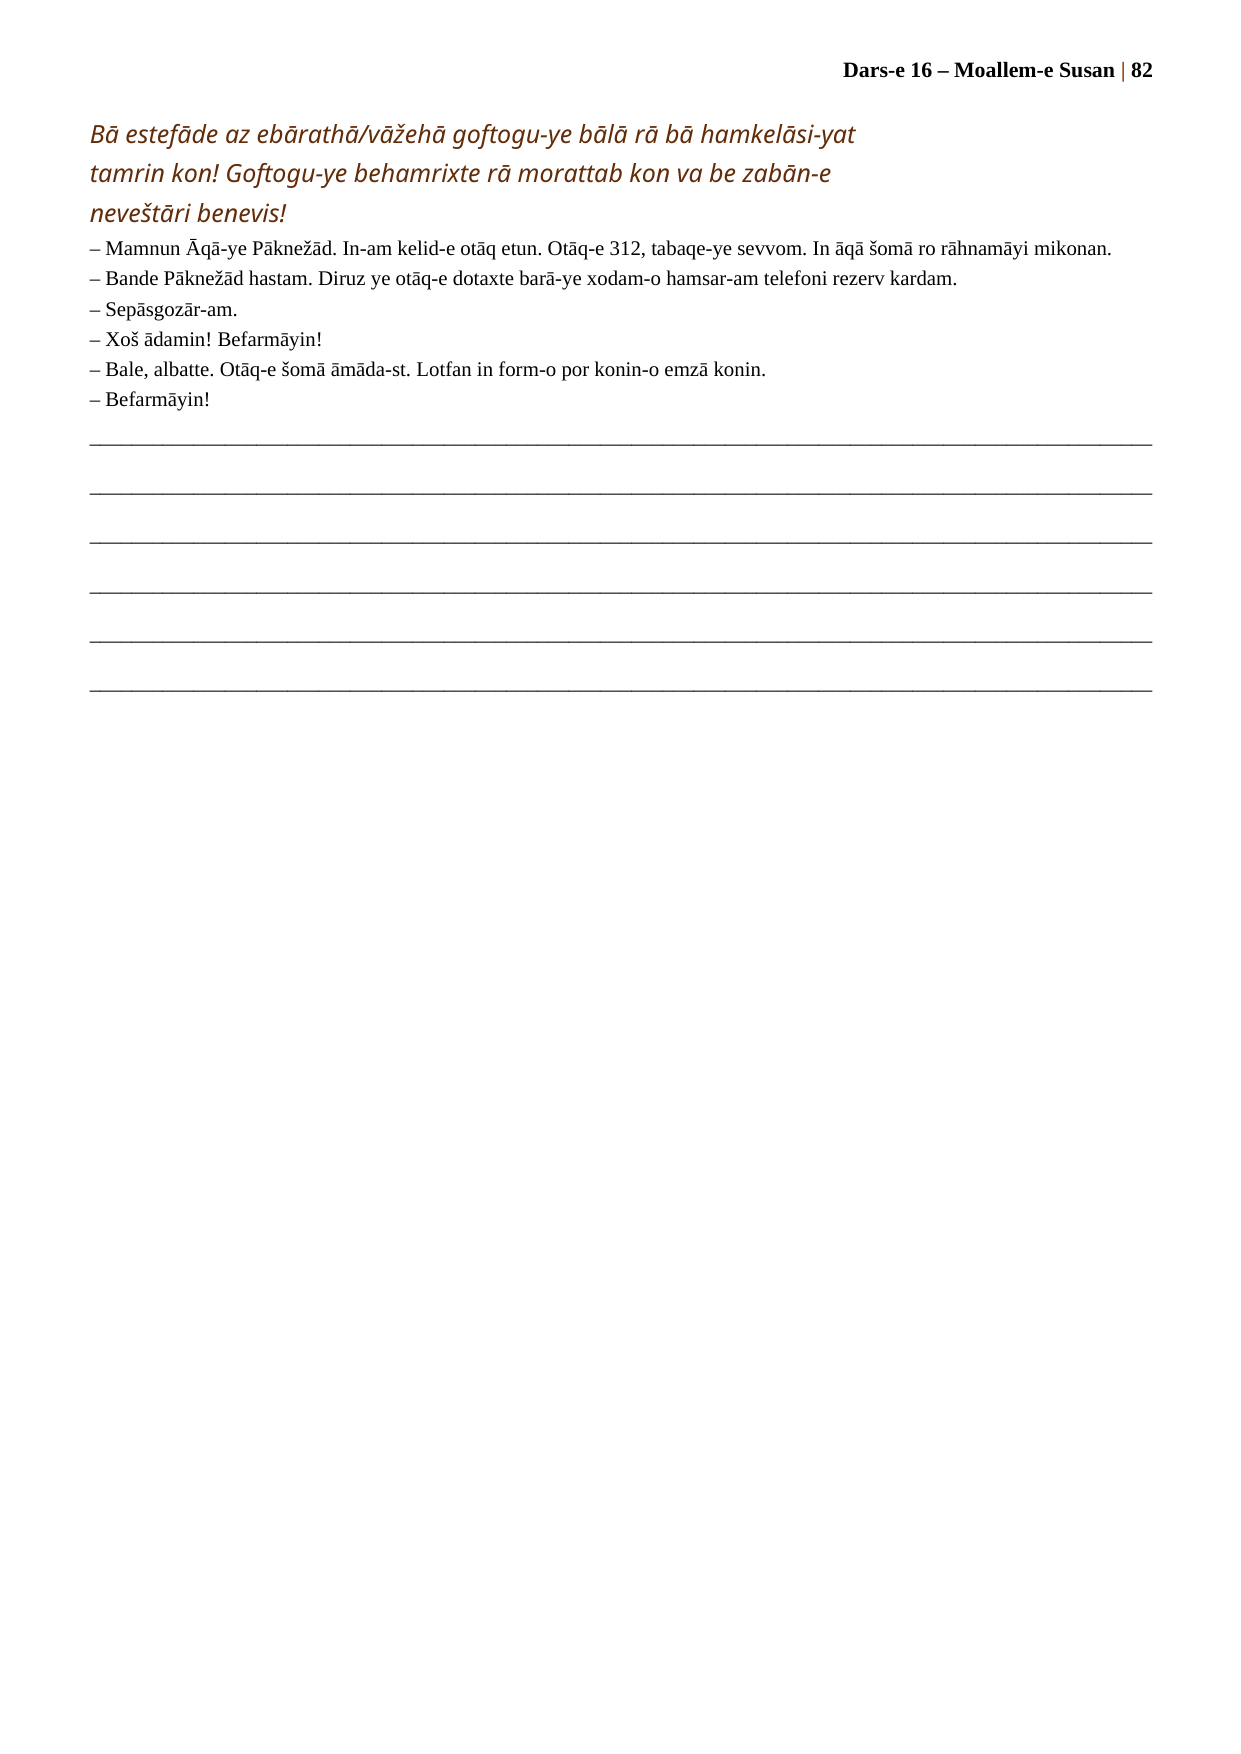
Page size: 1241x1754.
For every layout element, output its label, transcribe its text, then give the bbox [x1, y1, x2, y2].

text Dars‐e 16 – Moallem‐e Susan | 82 [89, 57, 1153, 82]
text – Bale, albatte. Otāq‐e šomā āmāda‐st. Lotfan in form‐o por konin‐o emzā konin. [89, 357, 1153, 381]
text – Befarmāyin! [89, 387, 1153, 411]
text – Bande Pāknežād hastam. Diruz ye otāq‐e dotaxte barā‐ye xodam‐o hamsar‐am telefoni rezerv kardam. [89, 266, 1153, 290]
text ______________________________________________________________________________________________________ [89, 473, 1153, 497]
text – Xoš ādamin! Befarmāyin! [89, 327, 1153, 351]
text Bā estefāde az ebārathā/vāžehā goftogu‐ye bālā rā bā hamkelāsi‐yat tamrin kon! Goftogu‐ye behamrixte rā morattab kon va be zabān‐e neveštāri benevis! [89, 116, 903, 230]
text ______________________________________________________________________________________________________ [89, 424, 1153, 448]
text ______________________________________________________________________________________________________ [89, 522, 1153, 546]
text ______________________________________________________________________________________________________ [89, 670, 1153, 694]
text – Mamnun Āqā‐ye Pāknežād. In‐am kelid‐e otāq etun. Otāq‐e 312, tabaqe‐ye sevvom. In āqā šomā ro rāhnamāyi mikonan. [89, 236, 1153, 260]
text ______________________________________________________________________________________________________ [89, 621, 1153, 645]
text ______________________________________________________________________________________________________ [89, 572, 1153, 596]
text – Sepāsgozār‐am. [89, 296, 1153, 321]
